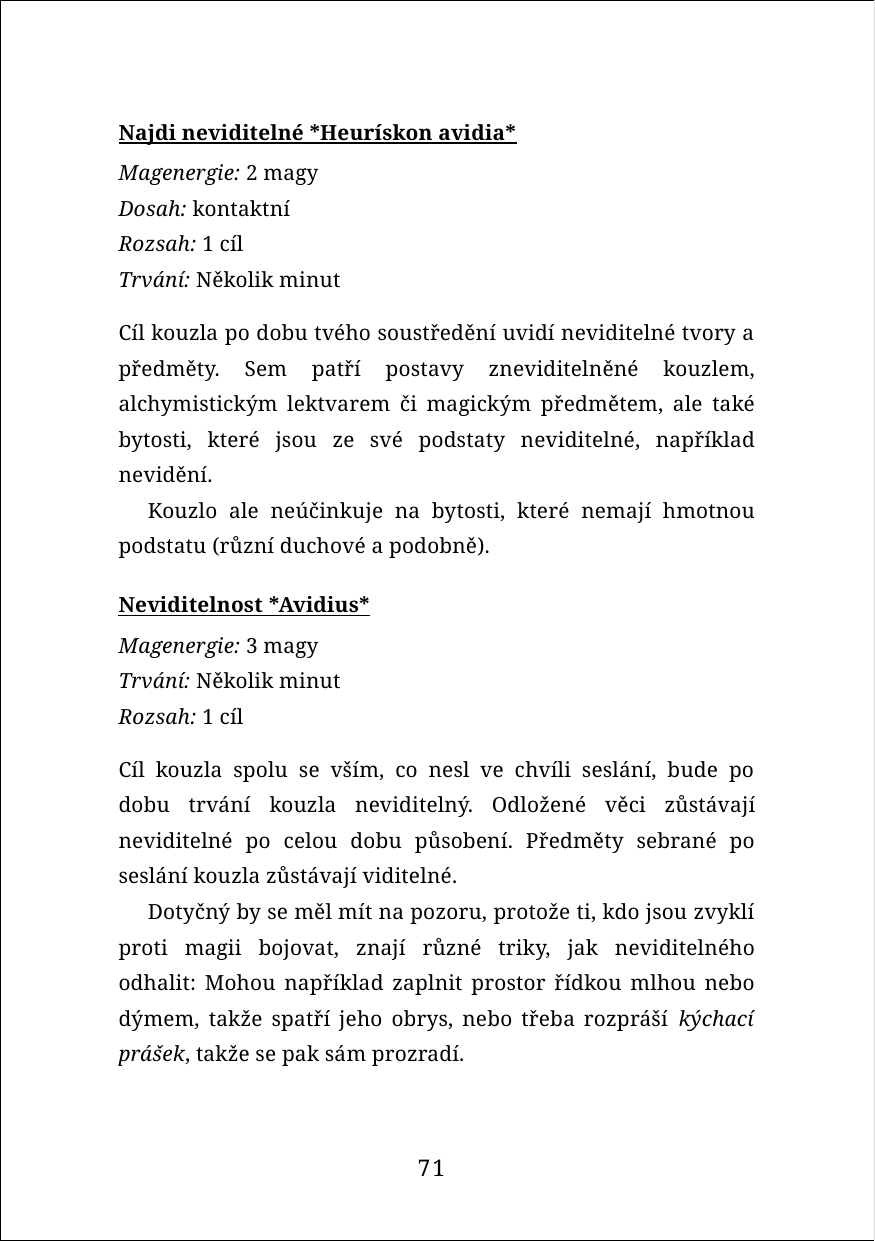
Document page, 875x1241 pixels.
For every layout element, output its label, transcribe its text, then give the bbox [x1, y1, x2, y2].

subtitle Najdi neviditelné *Heurískon avidia* [118, 118, 756, 147]
text Cíl kouzla spolu se vším, co nesl ve chvíli seslání, bude po dobu trvání kouzla neviditelný. Odložené věci zůstávají neviditelné po celou dobu působení. Předměty sebrané po seslání kouzla zůstávají viditelné. Dotyčný by se měl mít na pozoru, protože ti, kdo jsou zvyklí proti magii bojovat, znají různé triky, jak neviditelného odhalit: Mohou například zaplnit prostor řídkou mlhou nebo dýmem, takže spatří jeho obrys, nebo třeba rozpráší kýchací prášek, takže se pak sám prozradí. [118, 755, 756, 1068]
text Cíl kouzla po dobu tvého soustředění uvidí neviditelné tvory a předměty. Sem patří postavy zneviditelněné kouzlem, alchymistickým lektvarem či magickým předmětem, ale také bytosti, které jsou ze své podstaty neviditelné, například nevidění. Kouzlo ale neúčinkuje na bytosti, které nemají hmotnou podstatu (různí duchové a podobně). [118, 318, 756, 560]
text Magenergie: 3 magy Trvání: Několik minut Rozsah: 1 cíl [118, 631, 756, 730]
subtitle Neviditelnost *Avidius* [118, 591, 756, 619]
text Magenergie: 2 magy Dosah: kontaktní Rozsah: 1 cíl Trvání: Několik minut [118, 158, 756, 293]
